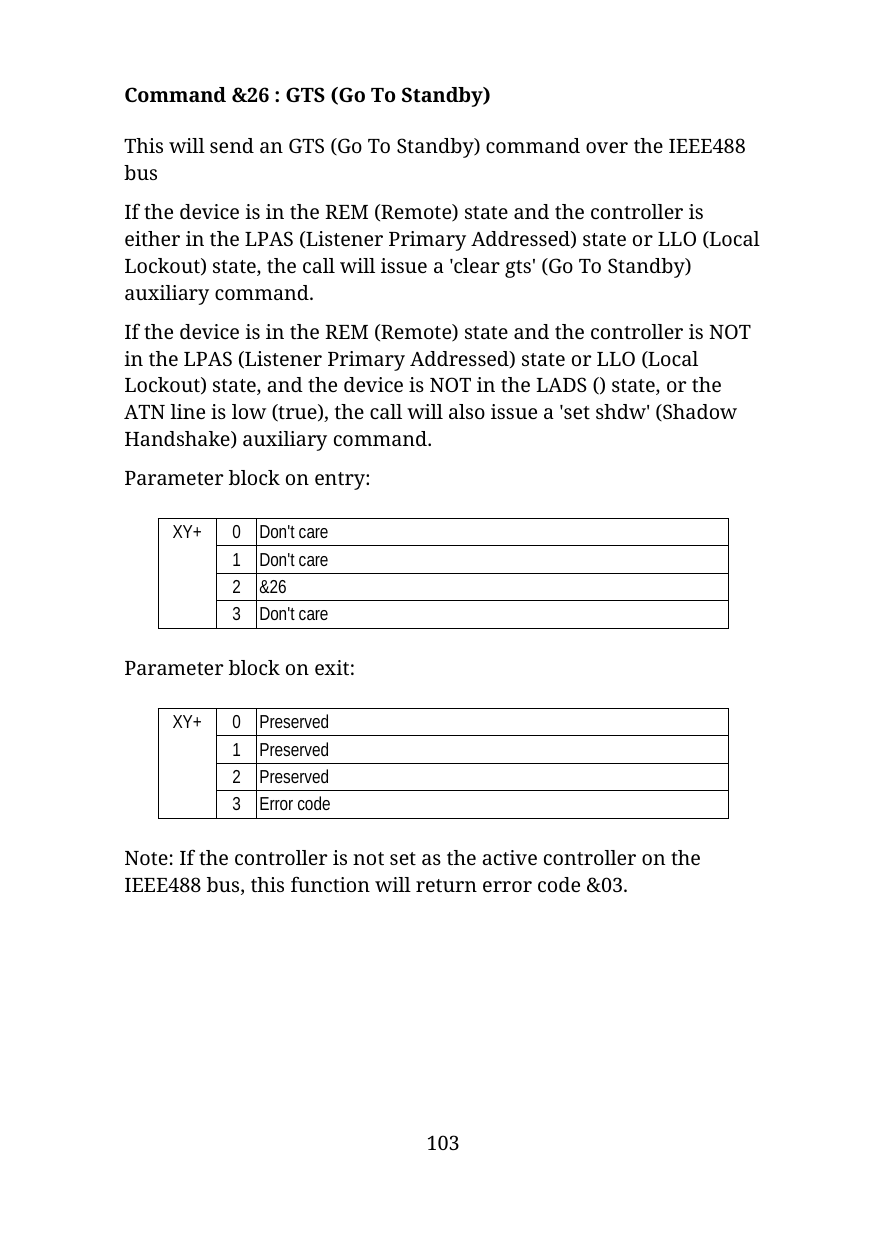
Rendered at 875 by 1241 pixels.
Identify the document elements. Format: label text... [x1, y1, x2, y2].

table_cell Error code [257, 791, 728, 818]
text This will send an GTS (Go To Standby) command over the IEEE488 bus [124, 132, 762, 186]
subtitle Command &26 : GTS (Go To Standby) [124, 81, 762, 108]
table_header 0 [217, 519, 256, 545]
table_cell Preserved [257, 764, 728, 790]
text Note: If the controller is not set as the active controller on the IEEE488 bus, this function will return error code &03. [124, 844, 762, 898]
table_cell Don't care [257, 546, 728, 573]
table_cell 3 [217, 791, 256, 818]
table_cell 1 [217, 546, 256, 573]
table_header XY+ [159, 519, 216, 628]
text If the device is in the REM (Remote) state and the controller is NOT in the LPAS (Listener Primary Addressed) state or LLO (Local Lockout) state, and the device is NOT in the LADS () state, or the ATN line is low (true), the call will also issue a 'set shdw' (Shadow Handshake) auxiliary command. [124, 318, 762, 452]
table_header Preserved [257, 709, 728, 735]
text Parameter block on entry: [124, 464, 762, 491]
text Parameter block on exit: [124, 654, 762, 681]
table_cell Don't care [257, 601, 728, 628]
table_header XY+ [159, 709, 216, 818]
table_header Don't care [257, 519, 728, 545]
table_cell 2 [217, 764, 256, 790]
table_header 0 [217, 709, 256, 735]
table_cell Preserved [257, 736, 728, 763]
table_cell 3 [217, 601, 256, 628]
table_cell &26 [257, 574, 728, 600]
table_cell 1 [217, 736, 256, 763]
text If the device is in the REM (Remote) state and the controller is either in the LPAS (Listener Primary Addressed) state or LLO (Local Lockout) state, the call will issue a 'clear gts' (Go To Standby) auxiliary command. [124, 198, 762, 306]
table_cell 2 [217, 574, 256, 600]
